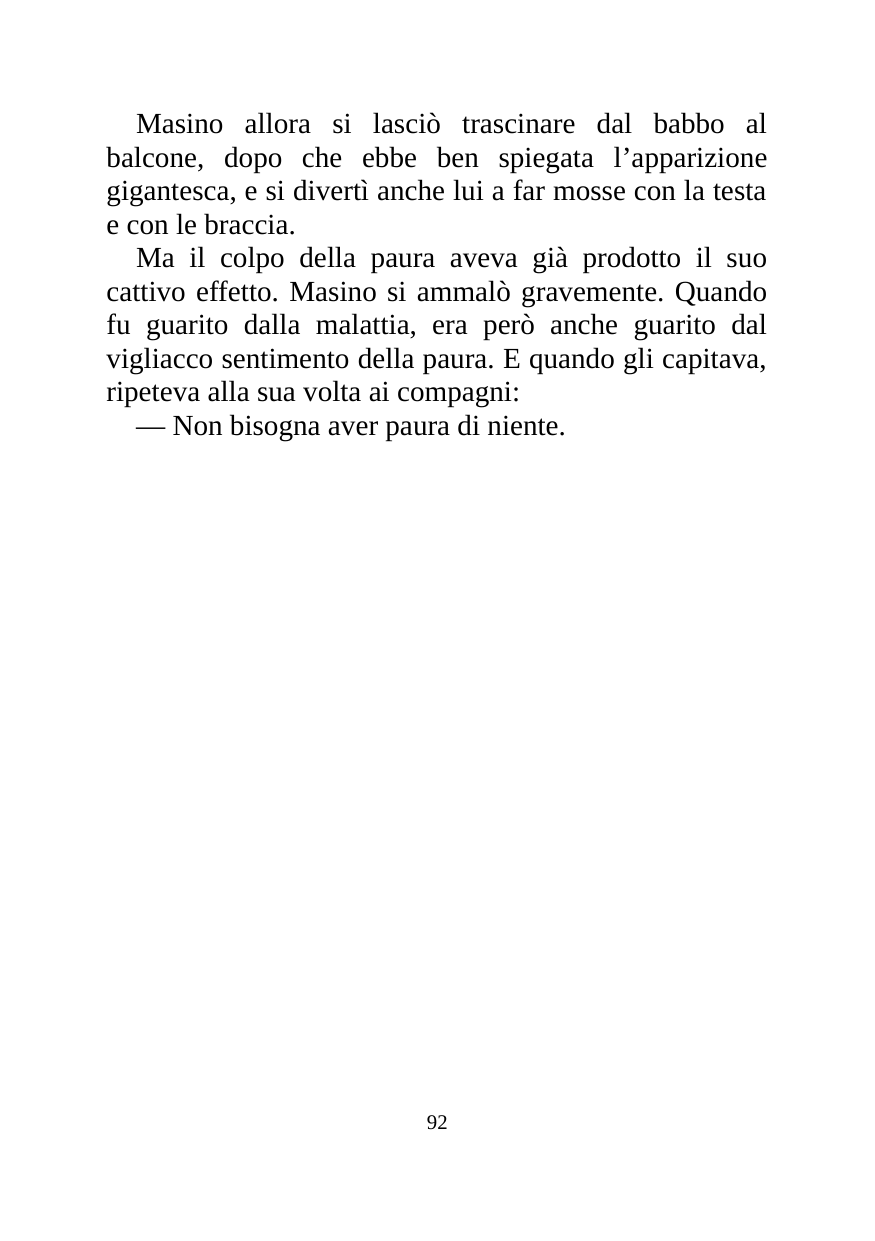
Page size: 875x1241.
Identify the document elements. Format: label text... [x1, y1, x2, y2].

text Ma il colpo della paura aveva già prodotto il suo cattivo effetto. Masino si ammalò gravemente. Quando fu guarito dalla malattia, era però anche guarito dal vigliacco sentimento della paura. E quando gli capitava, ripeteva alla sua volta ai compagni: [106, 240, 768, 408]
text Masino allora si lasciò trascinare dal babbo al balcone, dopo che ebbe ben spiegata l’apparizione gigantesca, e si divertì anche lui a far mosse con la testa e con le braccia. [106, 106, 768, 240]
text — Non bisogna aver paura di niente. [106, 408, 768, 442]
